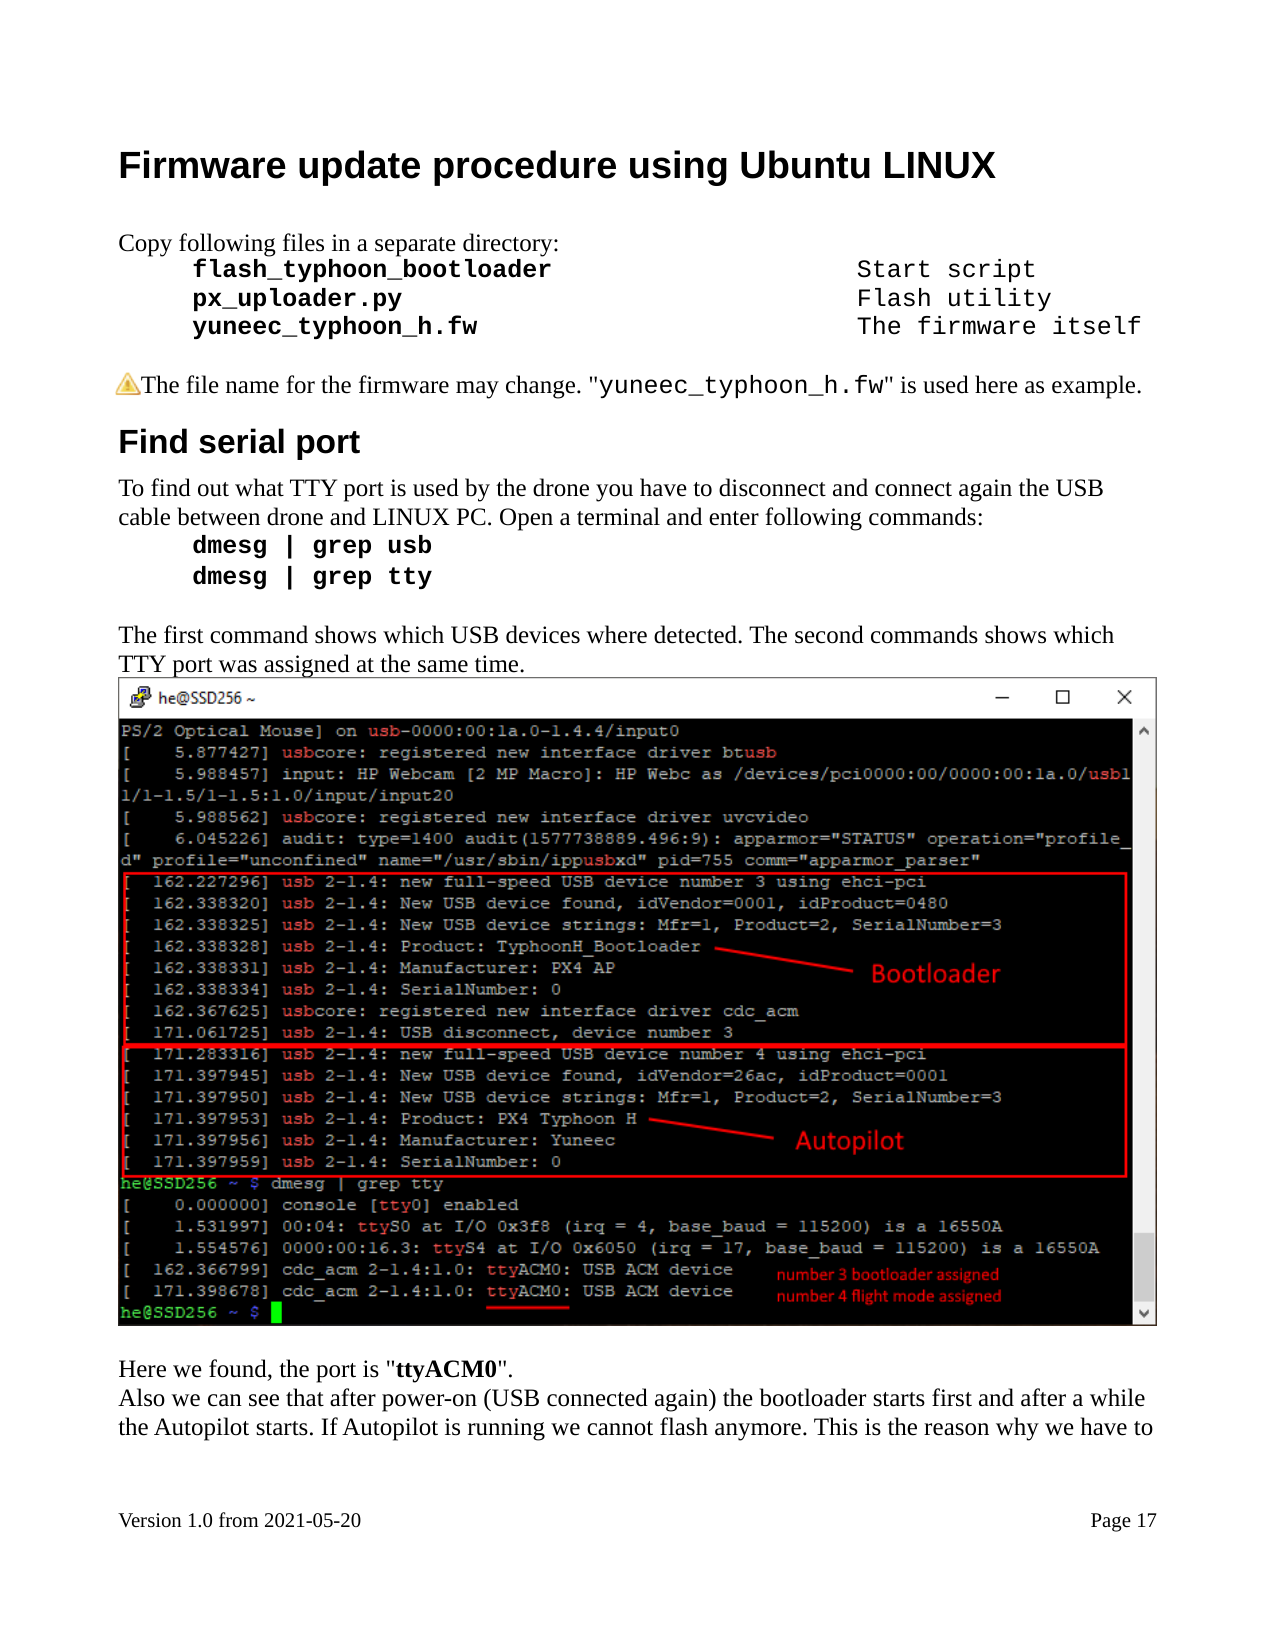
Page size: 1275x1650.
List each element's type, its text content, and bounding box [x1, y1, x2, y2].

text Copy following files in a separate directory: [118, 228, 1157, 257]
text yuneec_typhoon_h.fw The firmware itself [118, 313, 1157, 342]
text dmesg | grep tty [118, 561, 1157, 592]
text Also we can see that after power-on (USB connected again) the bootloader starts first and after a while the Autopilot starts. If Autopilot is running we cannot flash anymore. This is the reason why we have to [118, 1383, 1157, 1441]
text Here we found, the port is "ttyACM0". [118, 1354, 1157, 1383]
subtitle Find serial port [118, 422, 1157, 460]
text px_uploader.py Flash utility [118, 285, 1157, 313]
picture [115, 371, 141, 397]
text The first command shows which USB devices where detected. The second commands shows which TTY port was assigned at the same time. [118, 620, 1157, 677]
picture [118, 677, 1157, 1326]
text flash_typhoon_bootloader Start script [118, 257, 1157, 285]
text dmesg | grep usb [118, 530, 1157, 561]
text The file name for the firmware may change. "yuneec_typhoon_h.fw" is used here as example. [118, 370, 1157, 401]
subtitle Firmware update procedure using Ubuntu LINUX [118, 143, 1157, 187]
text To find out what TTY port is used by the drone you have to disconnect and connect again the USB cable between drone and LINUX PC. Open a terminal and enter following commands: [118, 473, 1157, 530]
